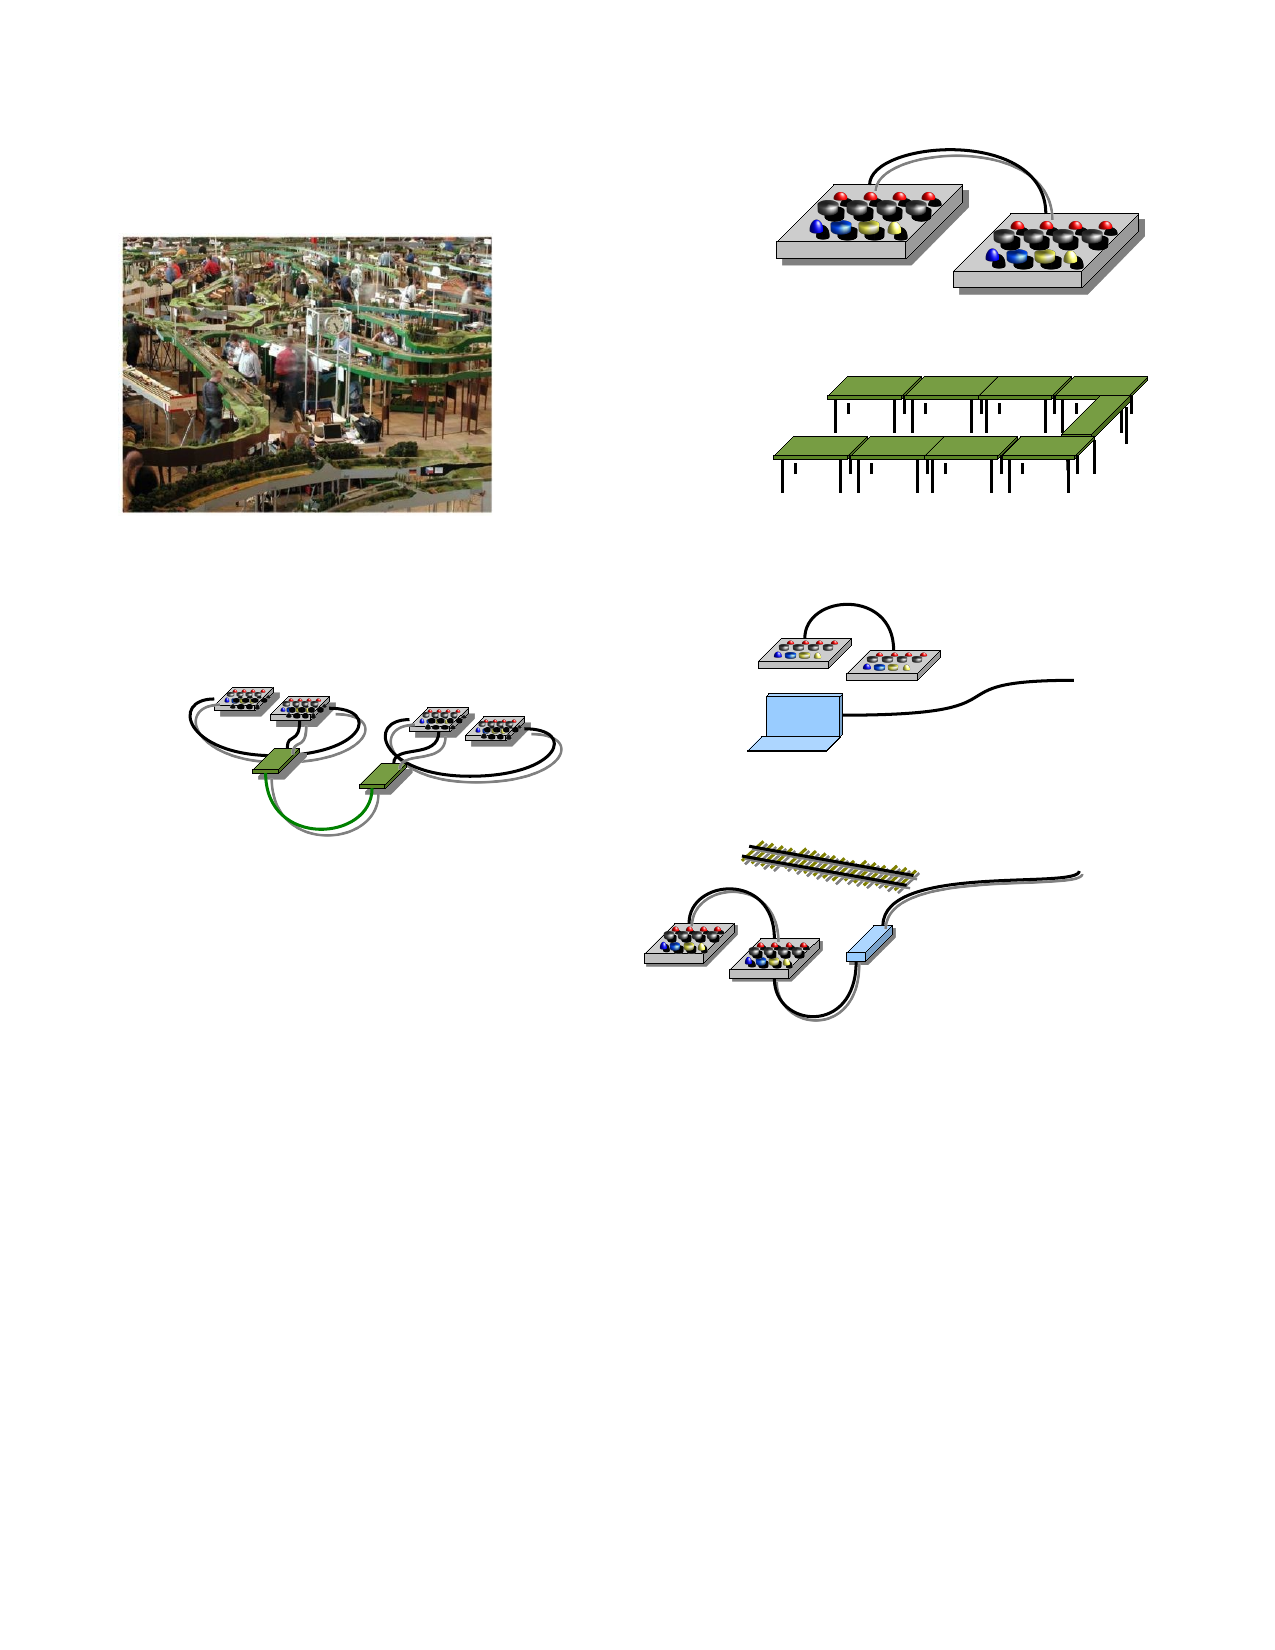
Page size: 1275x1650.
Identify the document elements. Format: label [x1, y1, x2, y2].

picture [118, 233, 494, 516]
